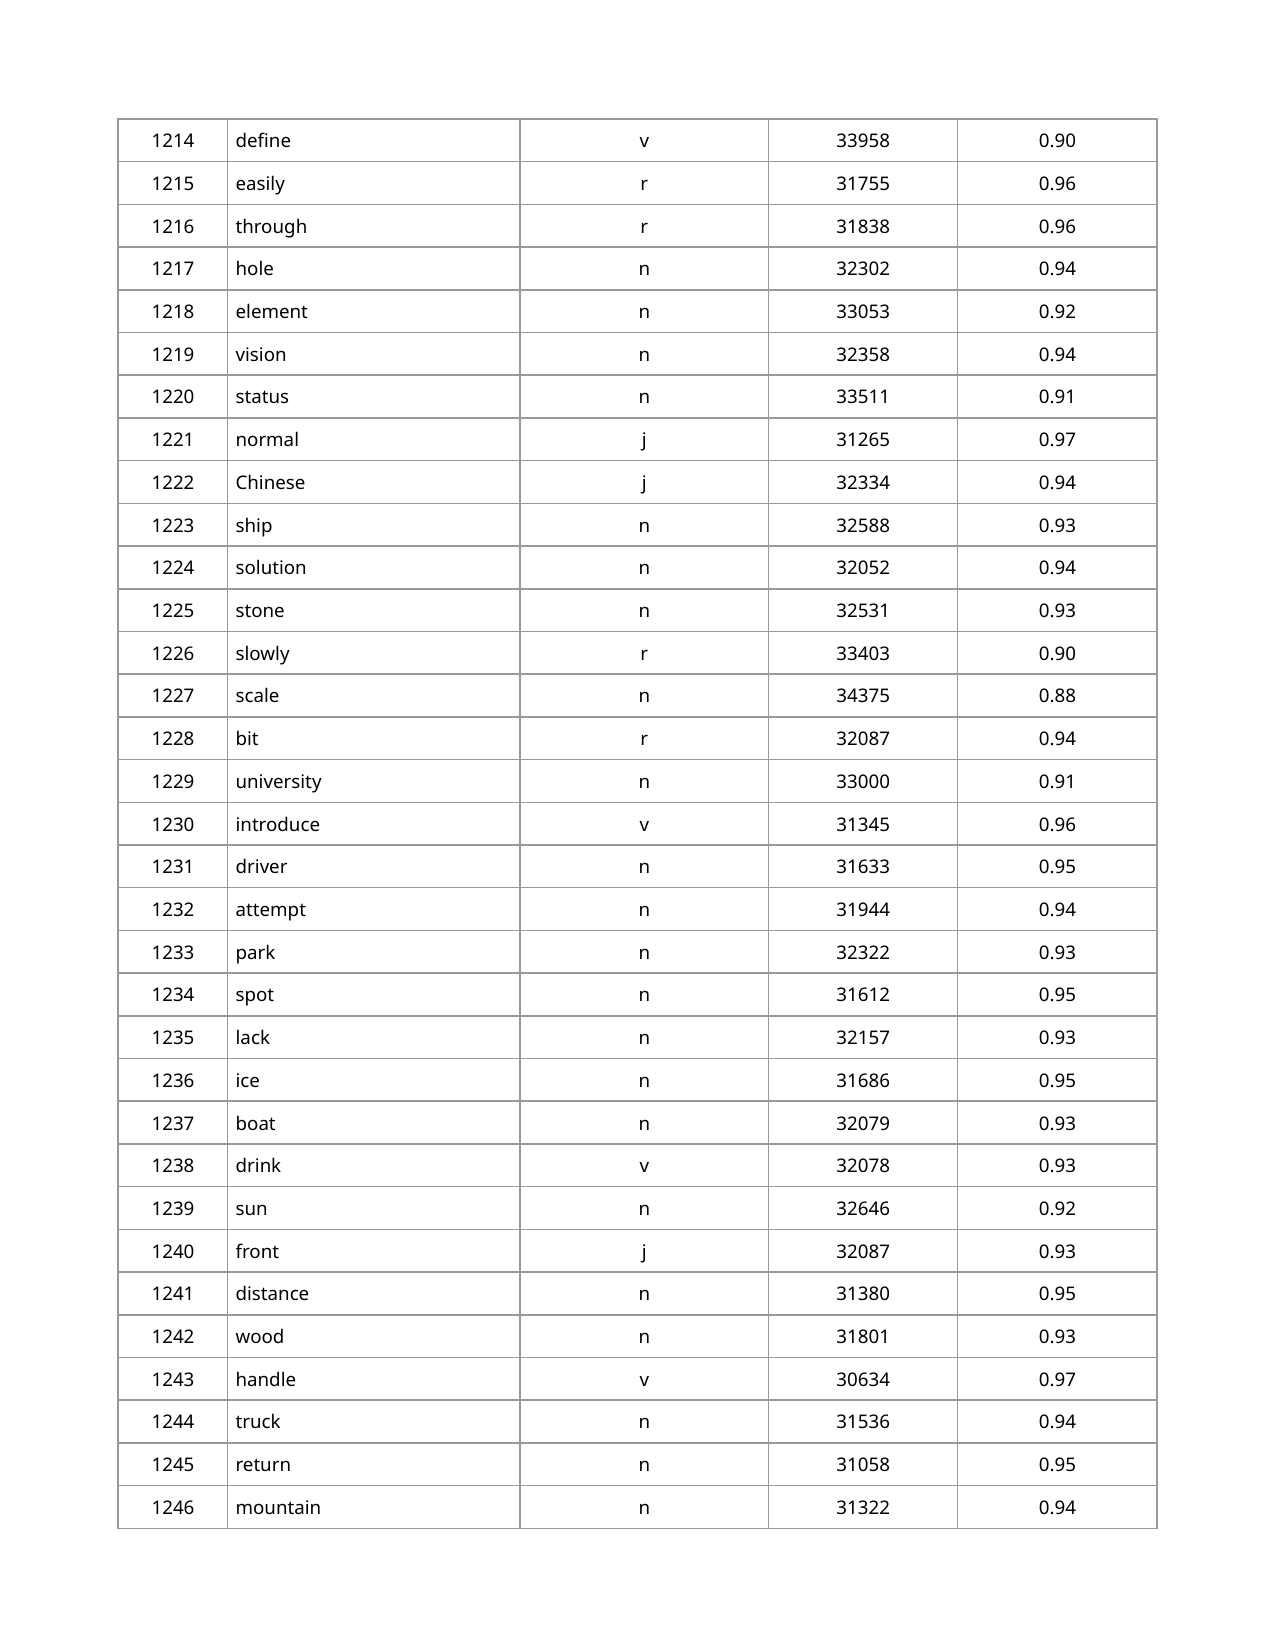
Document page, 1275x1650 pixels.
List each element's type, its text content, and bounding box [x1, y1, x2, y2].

table_cell 32358 [769, 333, 957, 374]
table_cell scale [228, 675, 519, 716]
table_cell 0.94 [958, 461, 1156, 502]
table_cell n [521, 846, 768, 887]
table_cell j [521, 1230, 768, 1271]
table_cell 0.96 [958, 162, 1156, 203]
table_cell 0.94 [958, 333, 1156, 374]
table_cell r [521, 205, 768, 246]
table_cell 32078 [769, 1145, 957, 1186]
table_cell ice [228, 1059, 519, 1100]
table_cell 31612 [769, 974, 957, 1015]
table_cell j [521, 419, 768, 460]
table_cell 1214 [119, 120, 227, 161]
table_cell bit [228, 718, 519, 759]
table_cell v [521, 120, 768, 161]
table_cell truck [228, 1401, 519, 1442]
table_cell n [521, 291, 768, 332]
table_cell 31536 [769, 1401, 957, 1442]
table_cell 0.93 [958, 1102, 1156, 1143]
table_cell 0.96 [958, 205, 1156, 246]
table_cell n [521, 1401, 768, 1442]
table_cell stone [228, 590, 519, 631]
table_cell boat [228, 1102, 519, 1143]
table_cell return [228, 1444, 519, 1485]
table_cell driver [228, 846, 519, 887]
table_cell 0.95 [958, 1059, 1156, 1100]
table_cell 31838 [769, 205, 957, 246]
table_cell n [521, 1316, 768, 1357]
table_cell 0.93 [958, 590, 1156, 631]
table_cell solution [228, 547, 519, 588]
table_cell 1236 [119, 1059, 227, 1100]
table_cell j [521, 461, 768, 502]
table_cell 31944 [769, 888, 957, 929]
table_cell 1246 [119, 1486, 227, 1527]
table_cell n [521, 333, 768, 374]
table_cell 33000 [769, 760, 957, 801]
table_cell 1238 [119, 1145, 227, 1186]
table_cell n [521, 974, 768, 1015]
table_cell 0.93 [958, 504, 1156, 545]
table_cell attempt [228, 888, 519, 929]
table_cell n [521, 376, 768, 417]
table_cell 1220 [119, 376, 227, 417]
table_cell 0.95 [958, 1444, 1156, 1485]
table_cell 32087 [769, 1230, 957, 1271]
table_cell 0.93 [958, 1145, 1156, 1186]
table_cell v [521, 1358, 768, 1399]
table_cell 1243 [119, 1358, 227, 1399]
table_cell vision [228, 333, 519, 374]
table_cell v [521, 1145, 768, 1186]
table_cell element [228, 291, 519, 332]
table_cell 1218 [119, 291, 227, 332]
table_cell n [521, 1059, 768, 1100]
table_cell hole [228, 248, 519, 289]
table_cell 0.95 [958, 846, 1156, 887]
table_cell 1224 [119, 547, 227, 588]
table_cell 0.93 [958, 931, 1156, 972]
table_cell easily [228, 162, 519, 203]
table_cell 1244 [119, 1401, 227, 1442]
table_cell 32157 [769, 1017, 957, 1058]
table_cell 1239 [119, 1187, 227, 1228]
table_cell 32302 [769, 248, 957, 289]
table_cell 31265 [769, 419, 957, 460]
table_cell spot [228, 974, 519, 1015]
table_cell 1237 [119, 1102, 227, 1143]
table_cell 1219 [119, 333, 227, 374]
table_cell 1233 [119, 931, 227, 972]
table_cell 33958 [769, 120, 957, 161]
table_cell r [521, 632, 768, 673]
table_cell 31686 [769, 1059, 957, 1100]
table_cell 1226 [119, 632, 227, 673]
table_cell 1234 [119, 974, 227, 1015]
table_cell 1217 [119, 248, 227, 289]
table_cell 0.95 [958, 1273, 1156, 1314]
table_cell 31345 [769, 803, 957, 844]
table_cell 0.91 [958, 760, 1156, 801]
table_cell 0.96 [958, 803, 1156, 844]
table_cell 1222 [119, 461, 227, 502]
table_cell r [521, 718, 768, 759]
table_cell 32588 [769, 504, 957, 545]
table_cell park [228, 931, 519, 972]
table_cell n [521, 504, 768, 545]
table_cell n [521, 1273, 768, 1314]
table_cell introduce [228, 803, 519, 844]
table_cell 31058 [769, 1444, 957, 1485]
table_cell 0.94 [958, 888, 1156, 929]
table_cell handle [228, 1358, 519, 1399]
table_cell 0.92 [958, 291, 1156, 332]
table_cell drink [228, 1145, 519, 1186]
table_cell 32531 [769, 590, 957, 631]
table_cell 32334 [769, 461, 957, 502]
table_cell n [521, 1486, 768, 1527]
table_cell 33053 [769, 291, 957, 332]
table_cell n [521, 888, 768, 929]
table_cell status [228, 376, 519, 417]
table_cell 1215 [119, 162, 227, 203]
table_cell 1228 [119, 718, 227, 759]
table_cell university [228, 760, 519, 801]
table_cell 1229 [119, 760, 227, 801]
table_cell n [521, 1444, 768, 1485]
table_cell sun [228, 1187, 519, 1228]
table_cell 31380 [769, 1273, 957, 1314]
table_cell 0.93 [958, 1017, 1156, 1058]
table_cell 0.97 [958, 419, 1156, 460]
table_cell 0.94 [958, 248, 1156, 289]
table_cell 1221 [119, 419, 227, 460]
table_cell n [521, 1187, 768, 1228]
table_cell 0.93 [958, 1230, 1156, 1271]
table_cell 1227 [119, 675, 227, 716]
table_cell 1231 [119, 846, 227, 887]
table_cell 33403 [769, 632, 957, 673]
table_cell 0.90 [958, 632, 1156, 673]
table_cell lack [228, 1017, 519, 1058]
table_cell 0.94 [958, 1486, 1156, 1527]
table_cell 32322 [769, 931, 957, 972]
table_cell ship [228, 504, 519, 545]
table_cell 1223 [119, 504, 227, 545]
table_cell 31322 [769, 1486, 957, 1527]
table_cell 33511 [769, 376, 957, 417]
table_cell n [521, 760, 768, 801]
table_cell 1242 [119, 1316, 227, 1357]
table_cell 0.91 [958, 376, 1156, 417]
table_cell 0.94 [958, 547, 1156, 588]
table_cell n [521, 1017, 768, 1058]
table_cell 32646 [769, 1187, 957, 1228]
table_cell 31755 [769, 162, 957, 203]
table_cell slowly [228, 632, 519, 673]
table_cell n [521, 675, 768, 716]
table_cell 0.93 [958, 1316, 1156, 1357]
table_cell 30634 [769, 1358, 957, 1399]
table_cell 0.88 [958, 675, 1156, 716]
table_cell 32087 [769, 718, 957, 759]
table_cell 1232 [119, 888, 227, 929]
table_cell normal [228, 419, 519, 460]
table_cell mountain [228, 1486, 519, 1527]
table_cell 32079 [769, 1102, 957, 1143]
table_cell wood [228, 1316, 519, 1357]
table_cell 0.97 [958, 1358, 1156, 1399]
table_cell n [521, 931, 768, 972]
table_cell 0.95 [958, 974, 1156, 1015]
table_cell 0.90 [958, 120, 1156, 161]
table_cell 0.94 [958, 718, 1156, 759]
table_cell 32052 [769, 547, 957, 588]
table_cell 1225 [119, 590, 227, 631]
table_cell 1245 [119, 1444, 227, 1485]
table_cell n [521, 248, 768, 289]
table_cell 1240 [119, 1230, 227, 1271]
table_cell 31801 [769, 1316, 957, 1357]
table_cell n [521, 1102, 768, 1143]
table_cell n [521, 590, 768, 631]
table_cell 1235 [119, 1017, 227, 1058]
table_cell front [228, 1230, 519, 1271]
table_cell 0.92 [958, 1187, 1156, 1228]
table_cell 34375 [769, 675, 957, 716]
table_cell 1241 [119, 1273, 227, 1314]
table_cell n [521, 547, 768, 588]
table_cell Chinese [228, 461, 519, 502]
table_cell 1216 [119, 205, 227, 246]
table_cell r [521, 162, 768, 203]
table_cell through [228, 205, 519, 246]
table_cell distance [228, 1273, 519, 1314]
table_cell 1230 [119, 803, 227, 844]
table_cell define [228, 120, 519, 161]
table_cell 31633 [769, 846, 957, 887]
table_cell 0.94 [958, 1401, 1156, 1442]
table_cell v [521, 803, 768, 844]
